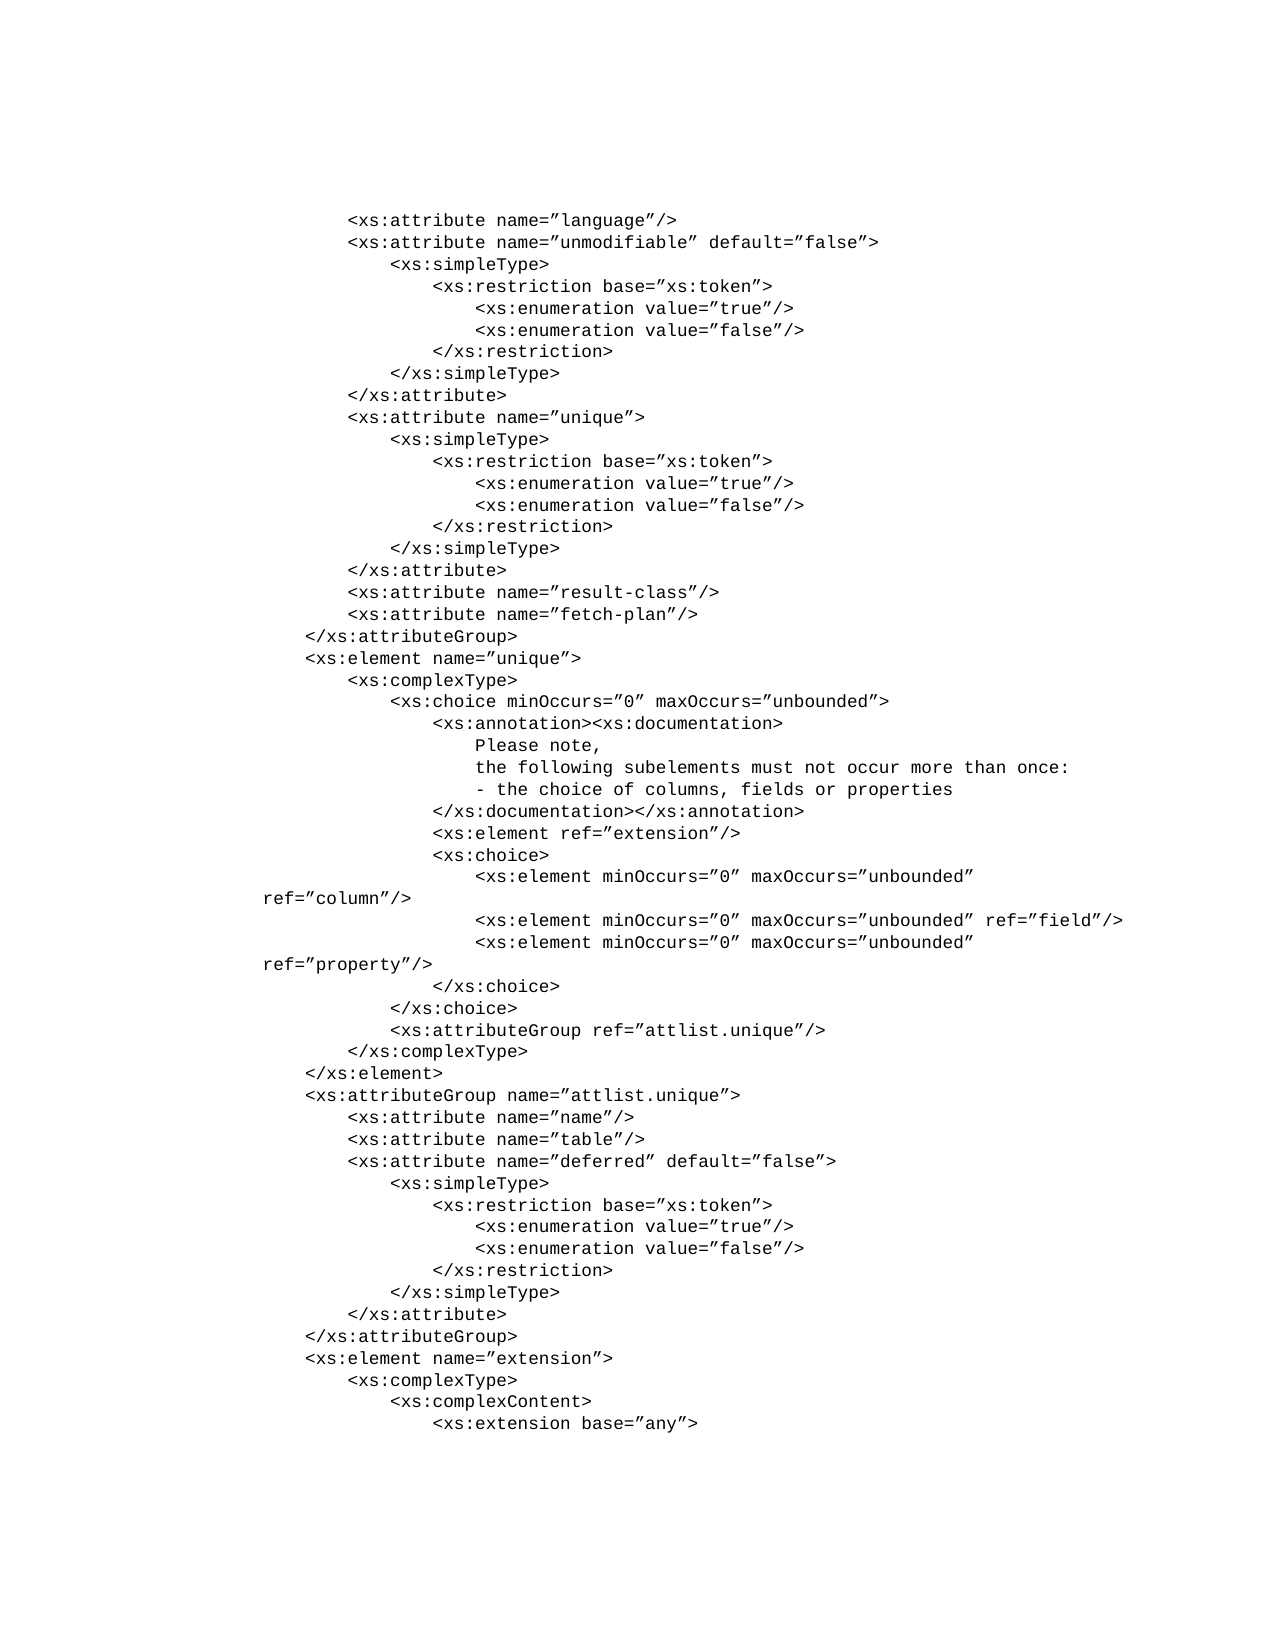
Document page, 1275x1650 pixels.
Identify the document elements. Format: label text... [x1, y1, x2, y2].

text <xs:element ref=”extension”/> [262, 822, 1125, 844]
text <xs:attribute name=”fetch-plan”/> [262, 604, 1125, 626]
text <xs:element minOccurs=”0” maxOccurs=”unbounded” ref=”field”/> [262, 910, 1125, 932]
text <xs:attribute name=”unique”> [262, 407, 1125, 429]
text </xs:attribute> [262, 1304, 1125, 1326]
text </xs:simpleType> [262, 538, 1125, 560]
text <xs:element minOccurs=”0” maxOccurs=”unbounded” ref=”column”/> [262, 866, 1125, 910]
text </xs:simpleType> [262, 1282, 1125, 1304]
text <xs:complexContent> [262, 1391, 1125, 1413]
text </xs:attributeGroup> [262, 1326, 1125, 1347]
text the following subelements must not occur more than once: [262, 757, 1125, 779]
text <xs:attribute name=”result-class”/> [262, 582, 1125, 604]
text <xs:attribute name=”name”/> [262, 1107, 1125, 1129]
text </xs:simpleType> [262, 363, 1125, 385]
text <xs:enumeration value=”false”/> [262, 319, 1125, 341]
text </xs:attribute> [262, 385, 1125, 407]
text <xs:simpleType> [262, 1172, 1125, 1194]
text <xs:attribute name=”deferred” default=”false”> [262, 1151, 1125, 1172]
text <xs:attributeGroup ref=”attlist.unique”/> [262, 1019, 1125, 1041]
text </xs:attributeGroup> [262, 626, 1125, 647]
text </xs:restriction> [262, 1260, 1125, 1282]
text </xs:restriction> [262, 341, 1125, 363]
text <xs:simpleType> [262, 429, 1125, 451]
text <xs:complexType> [262, 1369, 1125, 1391]
text <xs:choice> [262, 844, 1125, 866]
text <xs:enumeration value=”true”/> [262, 1216, 1125, 1238]
text <xs:restriction base=”xs:token”> [262, 1194, 1125, 1216]
text <xs:complexType> [262, 669, 1125, 691]
text <xs:attribute name=”language”/> [262, 210, 1125, 232]
text - the choice of columns, fields or properties [262, 779, 1125, 801]
text </xs:restriction> [262, 516, 1125, 538]
text <xs:attributeGroup name=”attlist.unique”> [262, 1085, 1125, 1107]
text <xs:extension base=”any”> [262, 1413, 1125, 1435]
text <xs:restriction base=”xs:token”> [262, 276, 1125, 297]
text <xs:choice minOccurs=”0” maxOccurs=”unbounded”> [262, 691, 1125, 713]
text </xs:choice> [262, 976, 1125, 997]
text <xs:element name=”unique”> [262, 647, 1125, 669]
text </xs:element> [262, 1063, 1125, 1085]
text <xs:element name=”extension”> [262, 1347, 1125, 1369]
text </xs:choice> [262, 997, 1125, 1019]
text <xs:attribute name=”unmodifiable” default=”false”> [262, 232, 1125, 254]
text <xs:enumeration value=”true”/> [262, 472, 1125, 494]
text <xs:restriction base=”xs:token”> [262, 451, 1125, 472]
text <xs:enumeration value=”false”/> [262, 494, 1125, 516]
text <xs:attribute name=”table”/> [262, 1129, 1125, 1151]
text <xs:enumeration value=”false”/> [262, 1238, 1125, 1260]
text Please note, [262, 735, 1125, 757]
text </xs:attribute> [262, 560, 1125, 582]
text </xs:documentation></xs:annotation> [262, 801, 1125, 822]
text <xs:annotation><xs:documentation> [262, 713, 1125, 735]
text <xs:enumeration value=”true”/> [262, 297, 1125, 319]
text <xs:element minOccurs=”0” maxOccurs=”unbounded” ref=”property”/> [262, 932, 1125, 976]
text <xs:simpleType> [262, 254, 1125, 276]
text </xs:complexType> [262, 1041, 1125, 1063]
